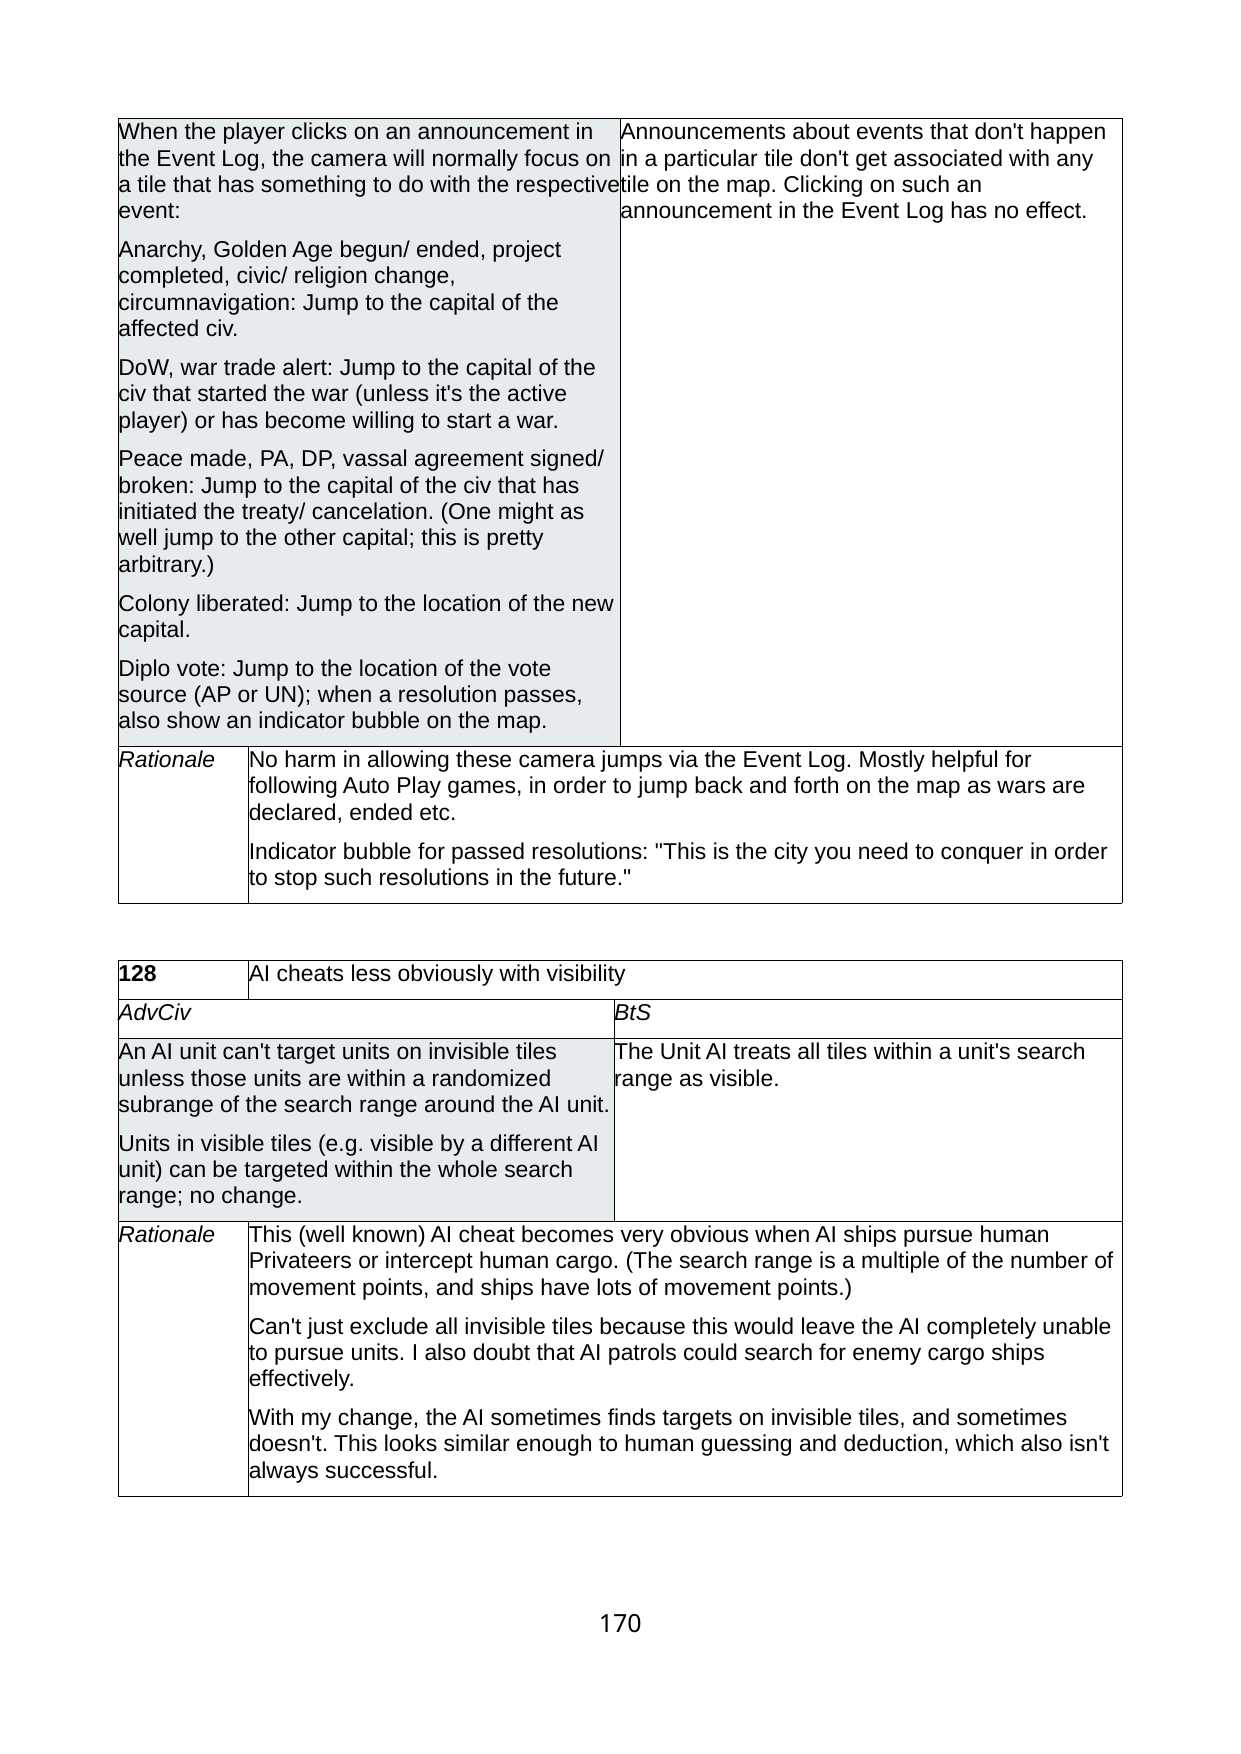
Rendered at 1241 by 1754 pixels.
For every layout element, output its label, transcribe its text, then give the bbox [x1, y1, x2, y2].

table_cell BtS [615, 1000, 1122, 1038]
table_cell AdvCiv [119, 1000, 614, 1038]
table_cell This (well known) AI cheat becomes very obvious when AI ships pursue human Privateers or intercept human cargo. (The search range is a multiple of the number of movement points, and ships have lots of movement points.) Can't just exclude all invisible tiles because this would leave the AI completely unable to pursue units. I also doubt that AI patrols could search for enemy cargo ships effectively. With my change, the AI sometimes finds targets on invisible tiles, and sometimes doesn't. This looks similar enough to human guessing and deduction, which also isn't always successful. [249, 1222, 1122, 1496]
table_cell An AI unit can't target units on invisible tiles unless those units are within a randomized subrange of the search range around the AI unit. Units in visible tiles (e.g. visible by a different AI unit) can be targeted within the whole search range; no change. [119, 1039, 614, 1221]
table_cell Announcements about events that don't happen in a particular tile don't get associated with any tile on the map. Clicking on such an announcement in the Event Log has no effect. [621, 119, 1122, 746]
table_cell Rationale [119, 1222, 248, 1496]
table_cell Rationale [119, 747, 248, 903]
table_header 128 [119, 961, 248, 999]
table_header AI cheats less obviously with visibility [249, 961, 1122, 999]
table_cell When the player clicks on an announcement in the Event Log, the camera will normally focus on a tile that has something to do with the respective event: Anarchy, Golden Age begun/ ended, project completed, civic/ religion change, circumnavigation: Jump to the capital of the affected civ. DoW, war trade alert: Jump to the capital of the civ that started the war (unless it's the active player) or has become willing to start a war. Peace made, PA, DP, vassal agreement signed/ broken: Jump to the capital of the civ that has initiated the treaty/ cancelation. (One might as well jump to the other capital; this is pretty arbitrary.) Colony liberated: Jump to the location of the new capital. Diplo vote: Jump to the location of the vote source (AP or UN); when a resolution passes, also show an indicator bubble on the map. [119, 119, 620, 746]
table_cell No harm in allowing these camera jumps via the Event Log. Mostly helpful for following Auto Play games, in order to jump back and forth on the map as wars are declared, ended etc. Indicator bubble for passed resolutions: "This is the city you need to conquer in order to stop such resolutions in the future." [249, 747, 1122, 903]
table_cell The Unit AI treats all tiles within a unit's search range as visible. [615, 1039, 1122, 1221]
